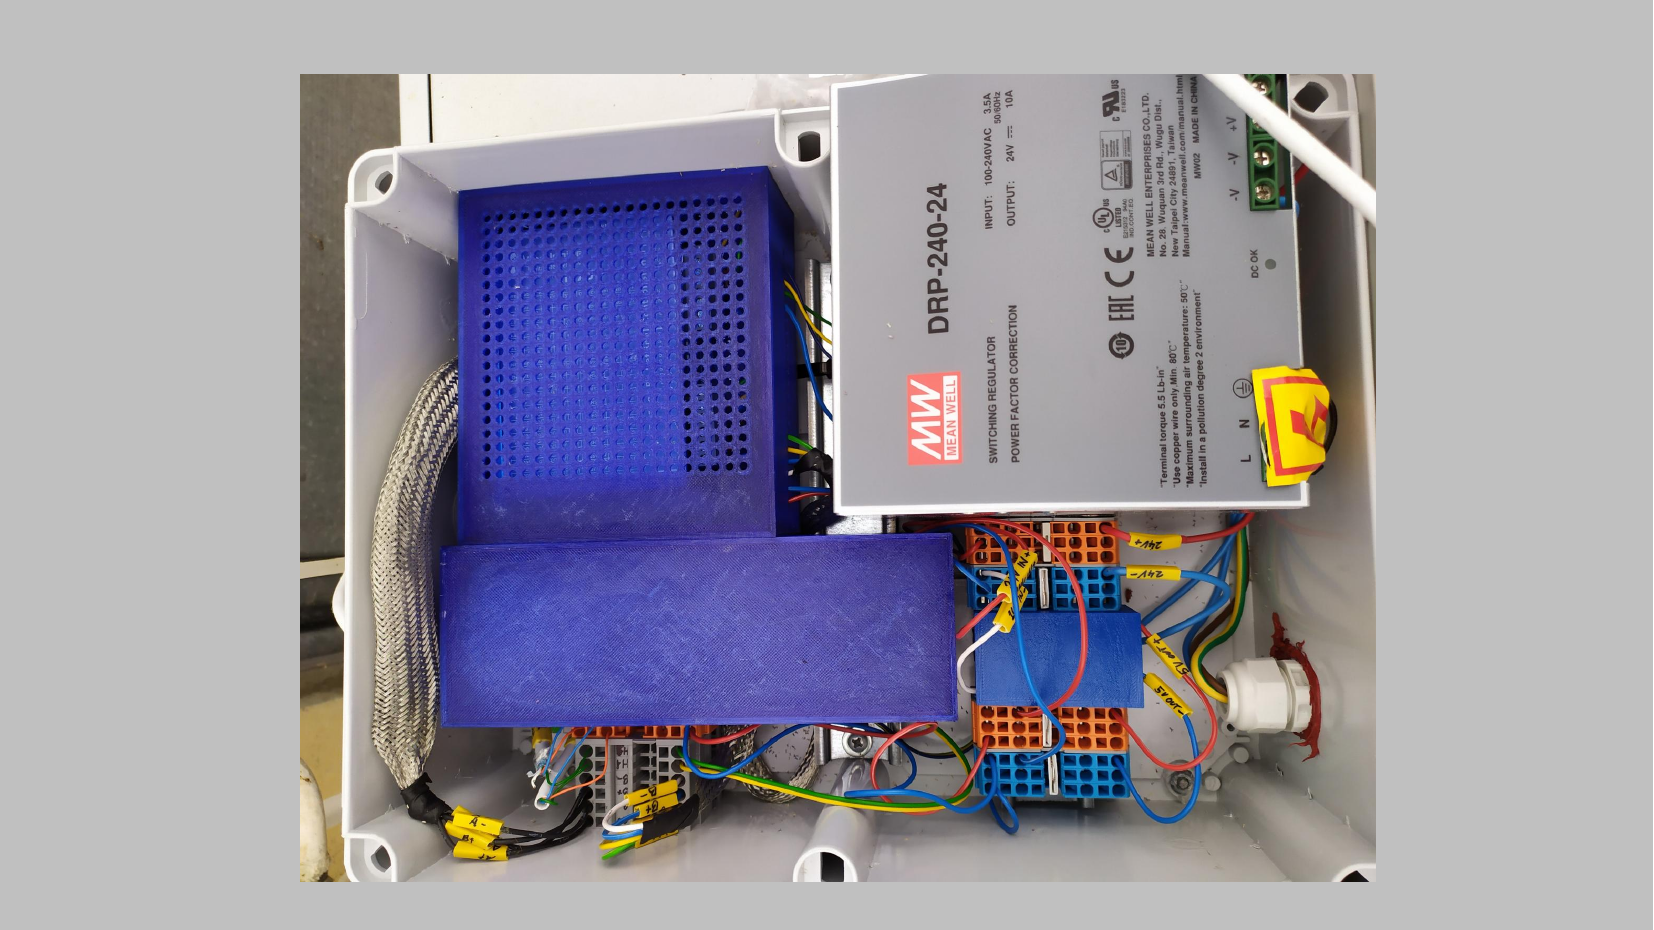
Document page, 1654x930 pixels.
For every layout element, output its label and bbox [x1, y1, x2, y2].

picture [300, 74, 1376, 882]
